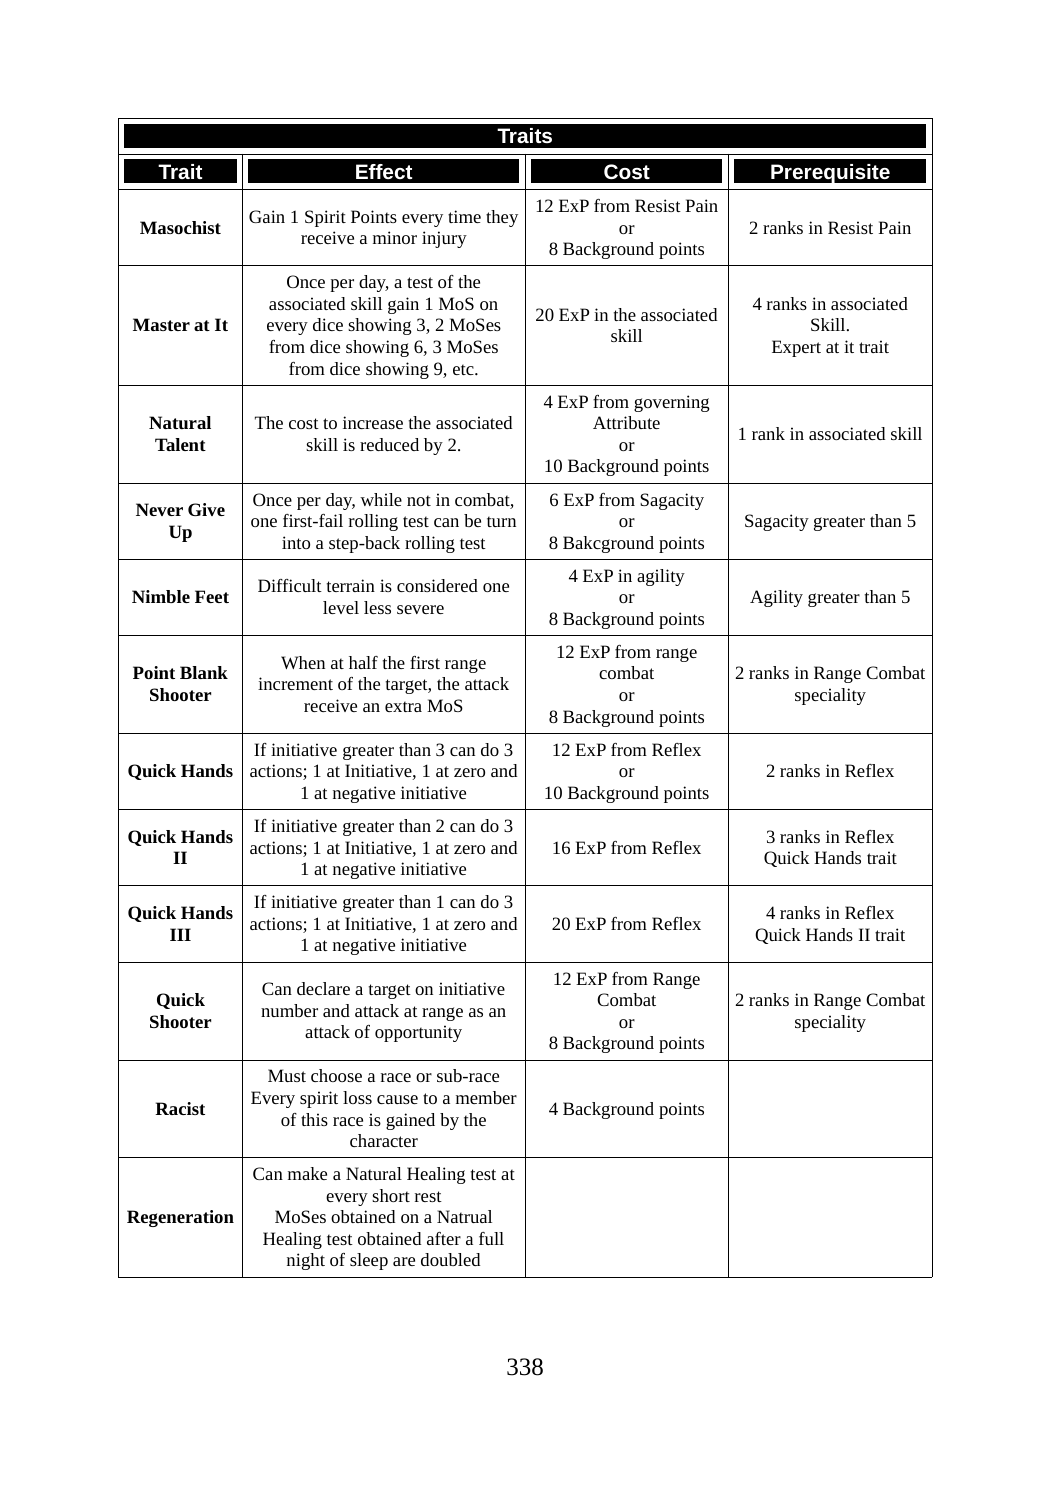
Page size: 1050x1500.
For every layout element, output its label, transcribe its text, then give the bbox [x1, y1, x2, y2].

table_cell Effect [243, 155, 525, 189]
table_cell When at half the first range increment of the target, the attack receive an extra MoS [243, 636, 525, 733]
table_cell Can make a Natural Healing test at every short rest MoSes obtained on a Natrual Healing test obtained after a full night of sleep are doubled [243, 1158, 525, 1277]
table_cell 4 ExP from governing Attribute or 10 Background points [526, 386, 728, 483]
table_cell The cost to increase the associated skill is reduced by 2. [243, 386, 525, 483]
table_cell [729, 1158, 932, 1277]
table_cell 12 ExP from Range Combat or 8 Background points [526, 963, 728, 1059]
table_cell Agility greater than 5 [729, 560, 932, 635]
table_cell Master at It [119, 266, 242, 385]
table_cell 1 rank in associated skill [729, 386, 932, 483]
table_cell [526, 1158, 728, 1277]
table_header Traits [119, 119, 932, 154]
table_cell Racist [119, 1061, 242, 1157]
table_cell Trait [119, 155, 242, 189]
table_cell 20 ExP from Reflex [526, 886, 728, 962]
table_cell [729, 1061, 932, 1157]
table_cell 4 ranks in associated Skill. Expert at it trait [729, 266, 932, 385]
table_cell 6 ExP from Sagacity or 8 Bakcground points [526, 484, 728, 559]
table_cell 12 ExP from range combat or 8 Background points [526, 636, 728, 733]
table_cell 3 ranks in Reflex Quick Hands trait [729, 810, 932, 885]
table_cell 12 ExP from Resist Pain or 8 Background points [526, 190, 728, 265]
table_cell 4 ExP in agility or 8 Background points [526, 560, 728, 635]
table_cell Quick Hands III [119, 886, 242, 962]
table_cell Can declare a target on initiative number and attack at range as an attack of opportunity [243, 963, 525, 1059]
table_cell 12 ExP from Reflex or 10 Background points [526, 734, 728, 809]
table_cell If initiative greater than 2 can do 3 actions; 1 at Initiative, 1 at zero and 1 at negative initiative [243, 810, 525, 885]
table_cell If initiative greater than 3 can do 3 actions; 1 at Initiative, 1 at zero and 1 at negative initiative [243, 734, 525, 809]
table_cell Never Give Up [119, 484, 242, 559]
table_cell 20 ExP in the associated skill [526, 266, 728, 385]
table_cell 2 ranks in Range Combat speciality [729, 963, 932, 1059]
table_cell Prerequisite [729, 155, 932, 189]
table_cell Cost [526, 155, 728, 189]
table_cell Natural Talent [119, 386, 242, 483]
table_cell Masochist [119, 190, 242, 265]
table_cell Quick Hands II [119, 810, 242, 885]
table_cell Gain 1 Spirit Points every time they receive a minor injury [243, 190, 525, 265]
table_cell Once per day, a test of the associated skill gain 1 MoS on every dice showing 3, 2 MoSes from dice showing 6, 3 MoSes from dice showing 9, etc. [243, 266, 525, 385]
table_cell Nimble Feet [119, 560, 242, 635]
table_cell Quick Hands [119, 734, 242, 809]
table_cell Quick Shooter [119, 963, 242, 1059]
table_cell If initiative greater than 1 can do 3 actions; 1 at Initiative, 1 at zero and 1 at negative initiative [243, 886, 525, 962]
table_cell 2 ranks in Reflex [729, 734, 932, 809]
table_cell Difficult terrain is considered one level less severe [243, 560, 525, 635]
table_cell Point Blank Shooter [119, 636, 242, 733]
table_cell Must choose a race or sub-race Every spirit loss cause to a member of this race is gained by the character [243, 1061, 525, 1157]
table_cell 4 Background points [526, 1061, 728, 1157]
table_cell Regeneration [119, 1158, 242, 1277]
table_cell 2 ranks in Range Combat speciality [729, 636, 932, 733]
table_cell 4 ranks in Reflex Quick Hands II trait [729, 886, 932, 962]
table_cell Once per day, while not in combat, one first-fail rolling test can be turn into a step-back rolling test [243, 484, 525, 559]
table_cell 2 ranks in Resist Pain [729, 190, 932, 265]
table_cell Sagacity greater than 5 [729, 484, 932, 559]
table_cell 16 ExP from Reflex [526, 810, 728, 885]
